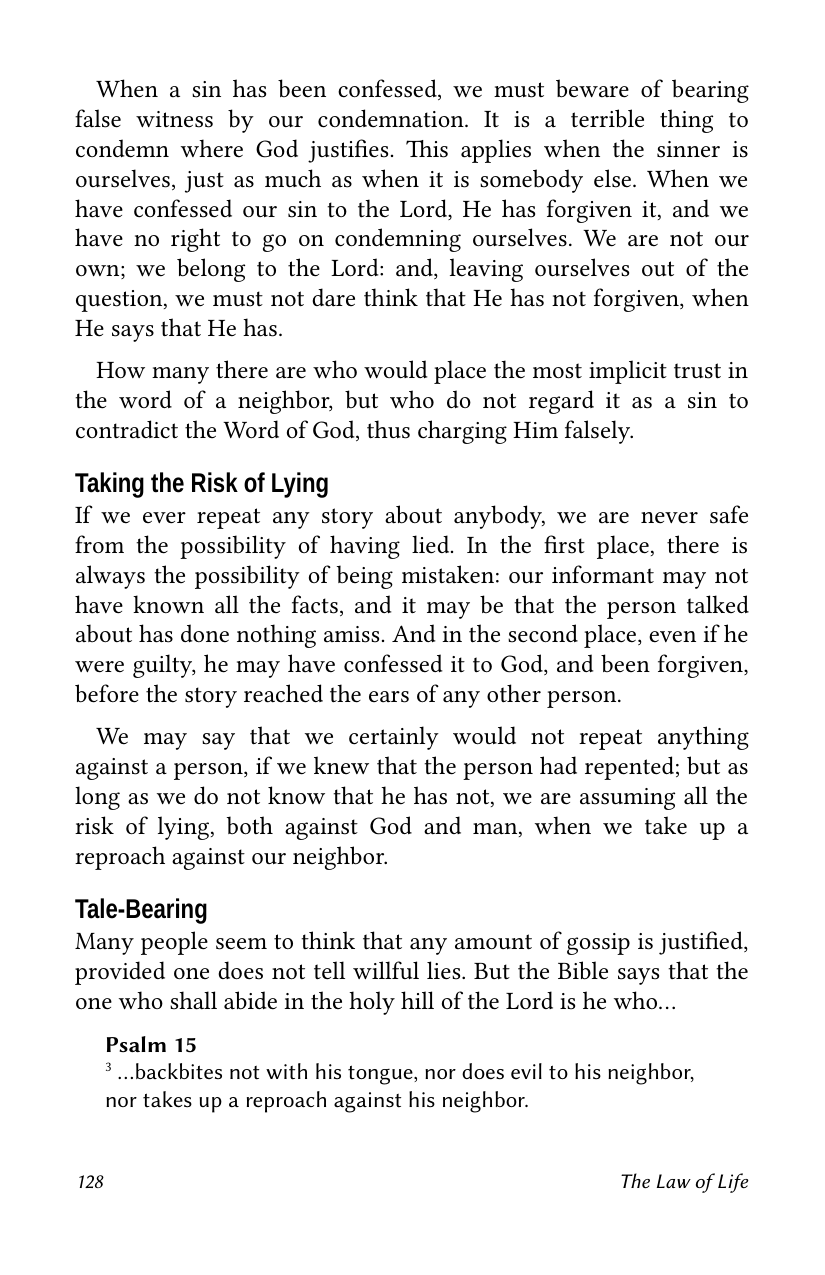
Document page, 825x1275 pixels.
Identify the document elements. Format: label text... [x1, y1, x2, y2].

text Psalm 15 [105, 1032, 750, 1058]
text When a sin has been confessed, we must beware of bearing false witness by our condemnation. It is a terrible thing to condemn where God justifies. This applies when the sinner is ourselves, just as much as when it is somebody else. When we have confessed our sin to the Lord, He has forgiven it, and we have no right to go on condemning ourselves. We are not our own; we belong to the Lord: and, leaving ourselves out of the question, we must not dare think that He has not forgiven, when He says that He has. [75, 75, 750, 343]
subtitle Taking the Risk of Lying [75, 467, 750, 498]
text 3 ...backbites not with his tongue, nor does evil to his neighbor, nor takes up a reproach against his neighbor. [105, 1059, 720, 1113]
text Many people seem to think that any amount of gossip is justified, provided one does not tell willful lies. But the Bible says that the one who shall abide in the holy hill of the Lord is he who... [75, 927, 750, 1015]
text How many there are who would place the most implicit trust in the word of a neighbor, but who do not regard it as a sin to contradict the Word of God, thus charging Him falsely. [75, 356, 750, 444]
text If we ever repeat any story about anybody, we are never safe from the possibility of having lied. In the first place, there is always the possibility of being mistaken: our informant may not have known all the facts, and it may be that the person talked about has done nothing amiss. And in the second place, even if he were guilty, he may have confessed it to God, and been forgiven, before the story reached the ears of any other person. [75, 501, 750, 709]
subtitle Tale-Bearing [75, 893, 750, 924]
text We may say that we certainly would not repeat anything against a person, if we knew that the person had repented; but as long as we do not know that he has not, we are assuming all the risk of lying, both against God and man, when we take up a reproach against our neighbor. [75, 722, 750, 870]
